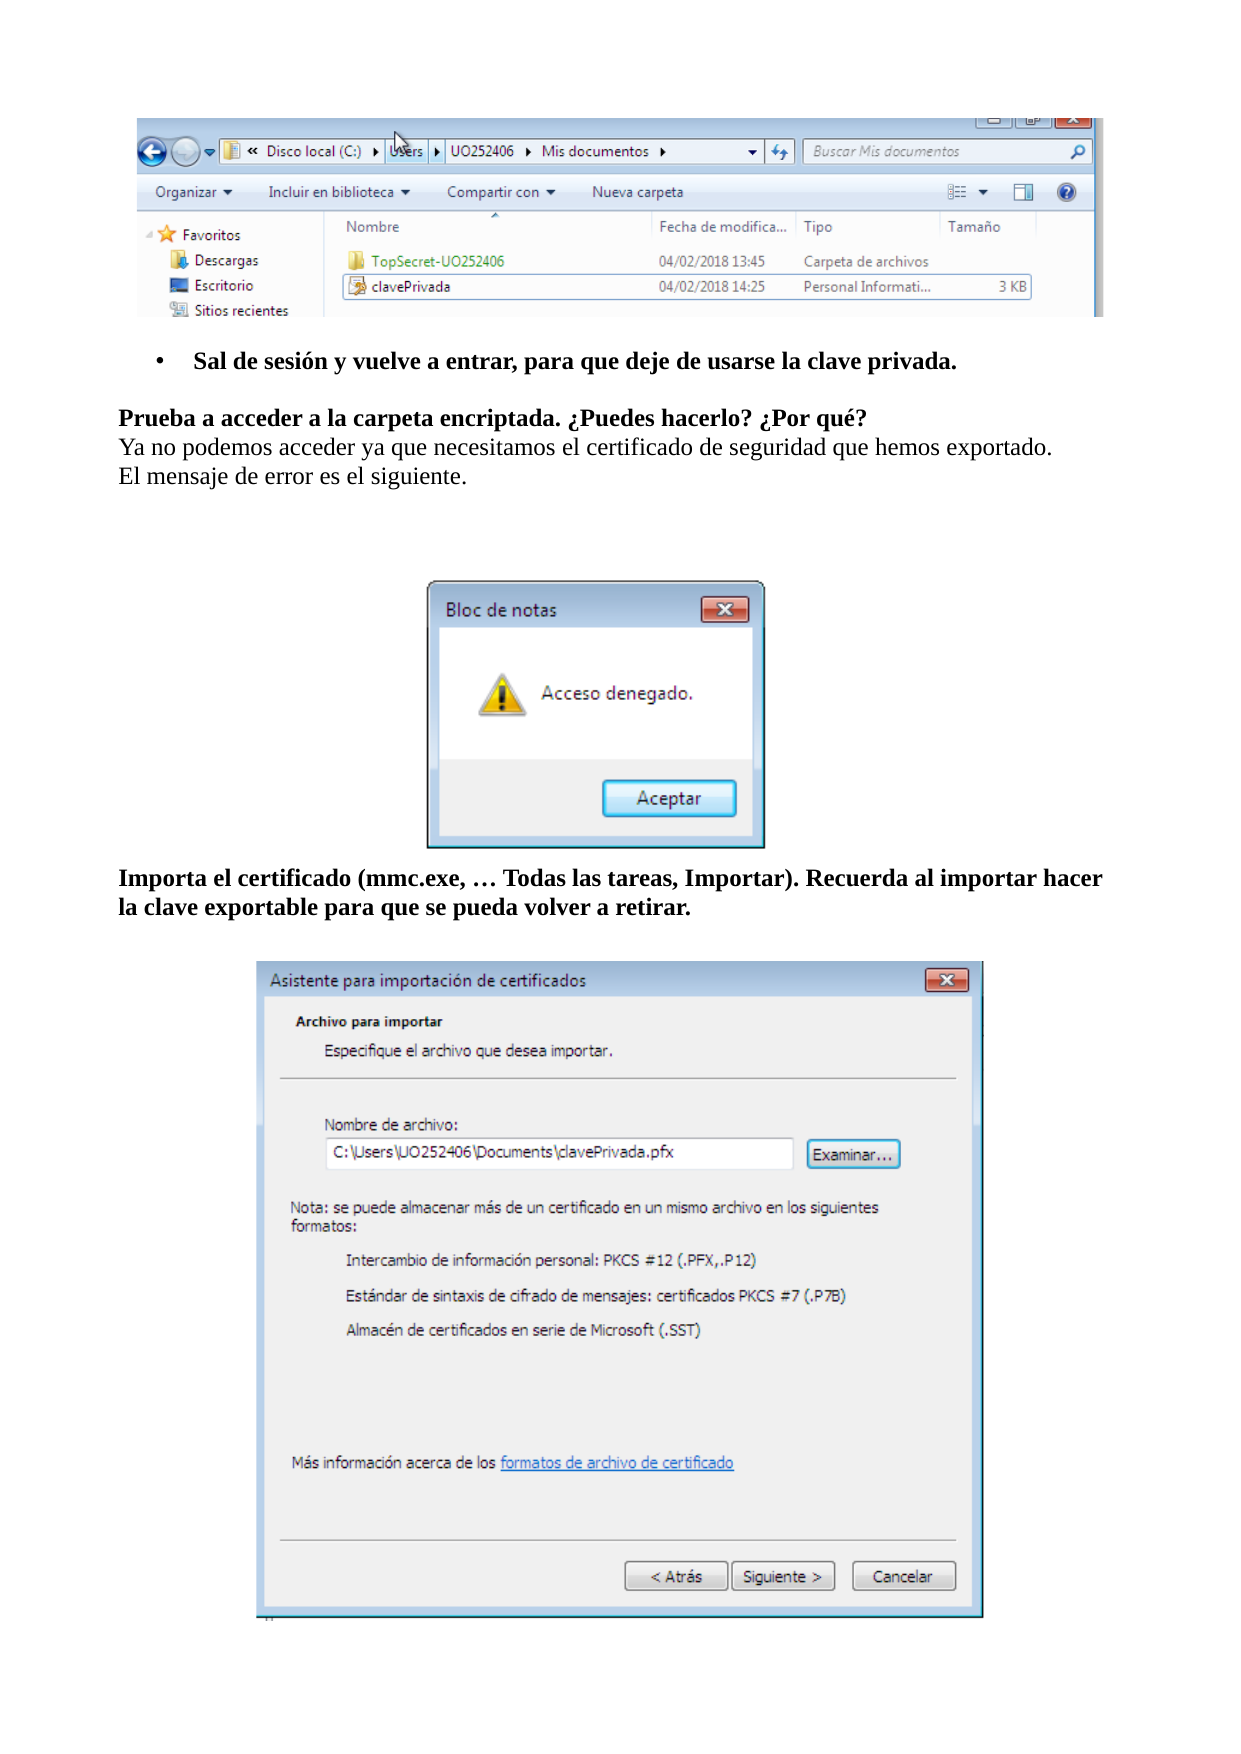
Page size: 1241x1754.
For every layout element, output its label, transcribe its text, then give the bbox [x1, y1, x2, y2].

text Importa el certificado (mmc.exe, … Todas las tareas, Importar). Recuerda al importar hacer la clave exportable para que se pueda volver a retirar. [118, 863, 1122, 921]
text El mensaje de error es el siguiente. [118, 461, 1122, 489]
picture [136, 118, 1104, 317]
text Ya no podemos acceder ya que necesitamos el certificado de seguridad que hemos exportado. [118, 432, 1122, 461]
list Sal de sesión y vuelve a entrar, para que deje de usarse la clave privada. [156, 346, 1122, 374]
text Prueba a acceder a la carpeta encriptada. ¿Puedes hacerlo? ¿Por qué? [118, 403, 1122, 432]
picture [424, 576, 770, 852]
picture [256, 961, 984, 1621]
